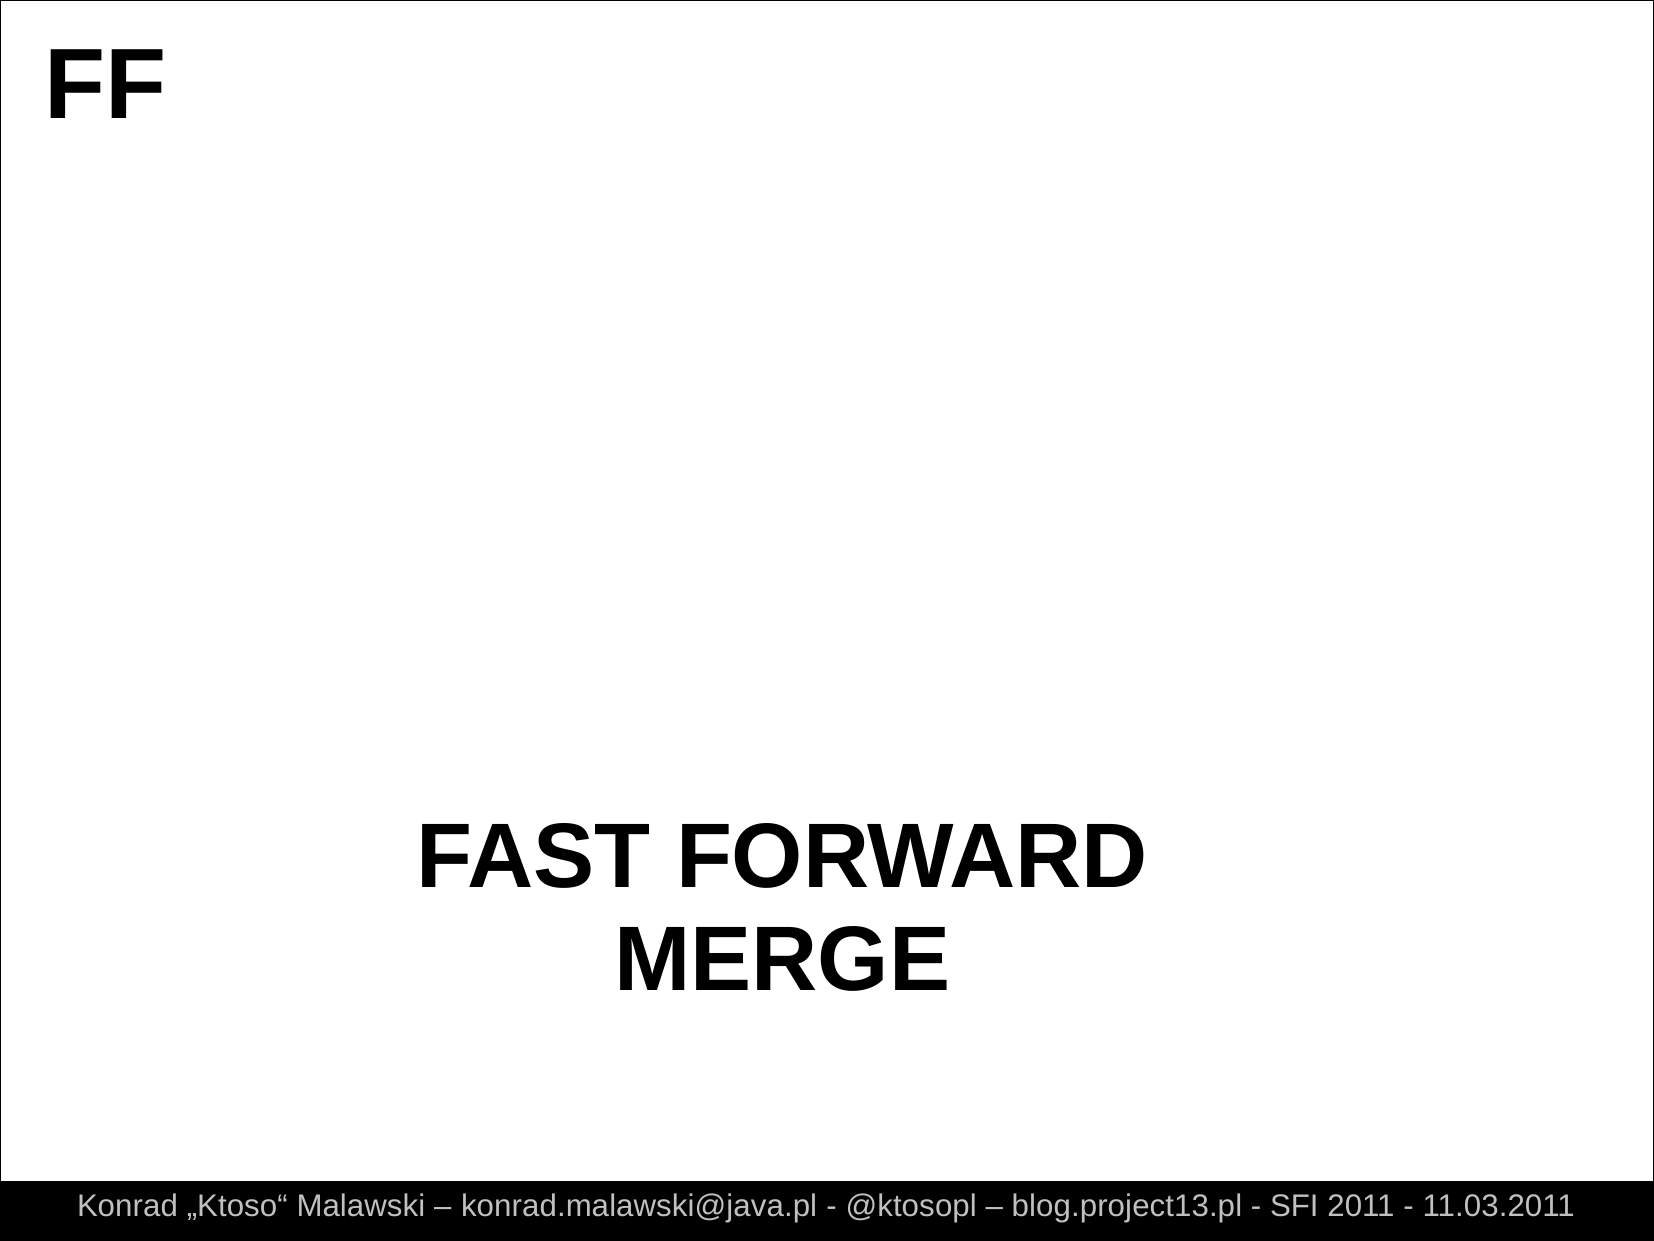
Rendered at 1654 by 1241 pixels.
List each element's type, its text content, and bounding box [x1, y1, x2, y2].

text_box FF [29, 21, 1595, 148]
text_box Konrad „Ktoso“ Malawski – konrad.malawski@java.pl - @ktosopl – blog.project13.pl - SFI 2011 - 11.03.2011 [0, 1181, 1654, 1238]
text_box FAST FORWARD MERGE [265, 797, 1300, 1018]
picture [147, 177, 1401, 1081]
